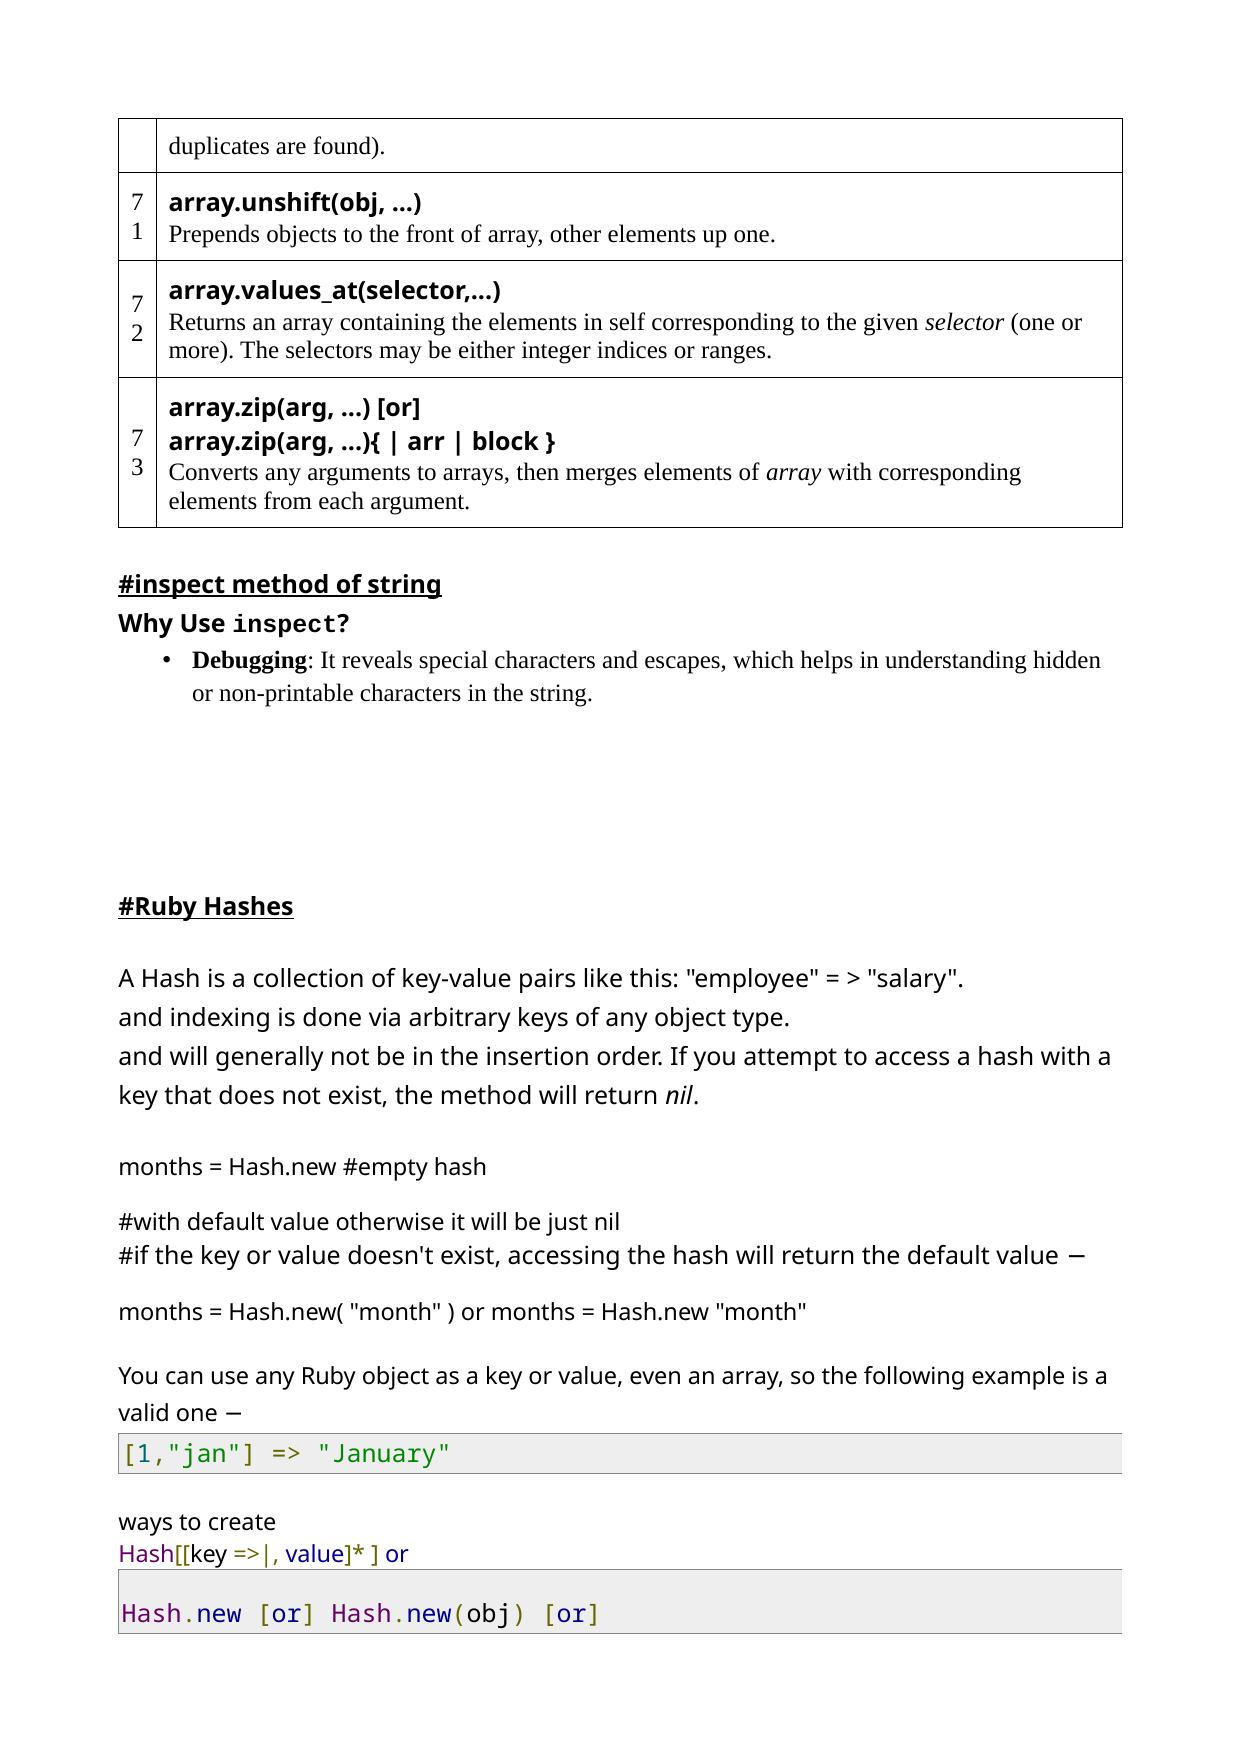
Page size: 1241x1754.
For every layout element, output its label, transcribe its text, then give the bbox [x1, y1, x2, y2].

text You can use any Ruby object as a key or value, even an array, so the following example is a valid one − [118, 1359, 1122, 1428]
text #inspect method of string [118, 528, 1122, 601]
table_cell 71 [119, 173, 156, 260]
text Why Use inspect? [118, 606, 1122, 640]
text A Hash is a collection of key-value pairs like this: "employee" = > "salary". [118, 961, 1122, 994]
table_cell array.values_at(selector,...) Returns an array containing the elements in self corresponding to the given selector (one or more). The selectors may be either integer indices or ranges. [157, 261, 1122, 377]
table_cell array.zip(arg, ...) [or] array.zip(arg, ...){ | arr | block } Converts any arguments to arrays, then merges elements of array with corresponding elements from each argument. [157, 378, 1122, 527]
text Hash.new [or] Hash.new(obj) [or] [119, 1593, 1122, 1633]
text ways to create [118, 1505, 1122, 1537]
text Hash[[key =>|, value]* ] or [118, 1537, 1122, 1569]
text months = Hash.new( "month" ) or months = Hash.new "month" [118, 1295, 1122, 1327]
table_cell [119, 119, 156, 172]
text months = Hash.new #empty hash [118, 1150, 1122, 1182]
table_cell 73 [119, 378, 156, 527]
text [1,"jan"] => "January" [119, 1434, 1122, 1473]
list Debugging: It reveals special characters and escapes, which helps in understanding hidden or non-printable characters in the string. [162, 645, 1122, 707]
text and indexing is done via arbitrary keys of any object type. [118, 1000, 1122, 1034]
table_cell array.unshift(obj, ...) Prepends objects to the front of array, other elements up one. [157, 173, 1122, 260]
text and will generally not be in the insertion order. If you attempt to access a hash with a key that does not exist, the method will return nil. [118, 1039, 1122, 1112]
text #Ruby Hashes [118, 889, 1122, 923]
table_cell 72 [119, 261, 156, 377]
table_cell duplicates are found). [157, 119, 1122, 172]
text #with default value otherwise it will be just nil [118, 1205, 1122, 1237]
text #if the key or value doesn't exist, accessing the hash will return the default value − [118, 1237, 1122, 1271]
